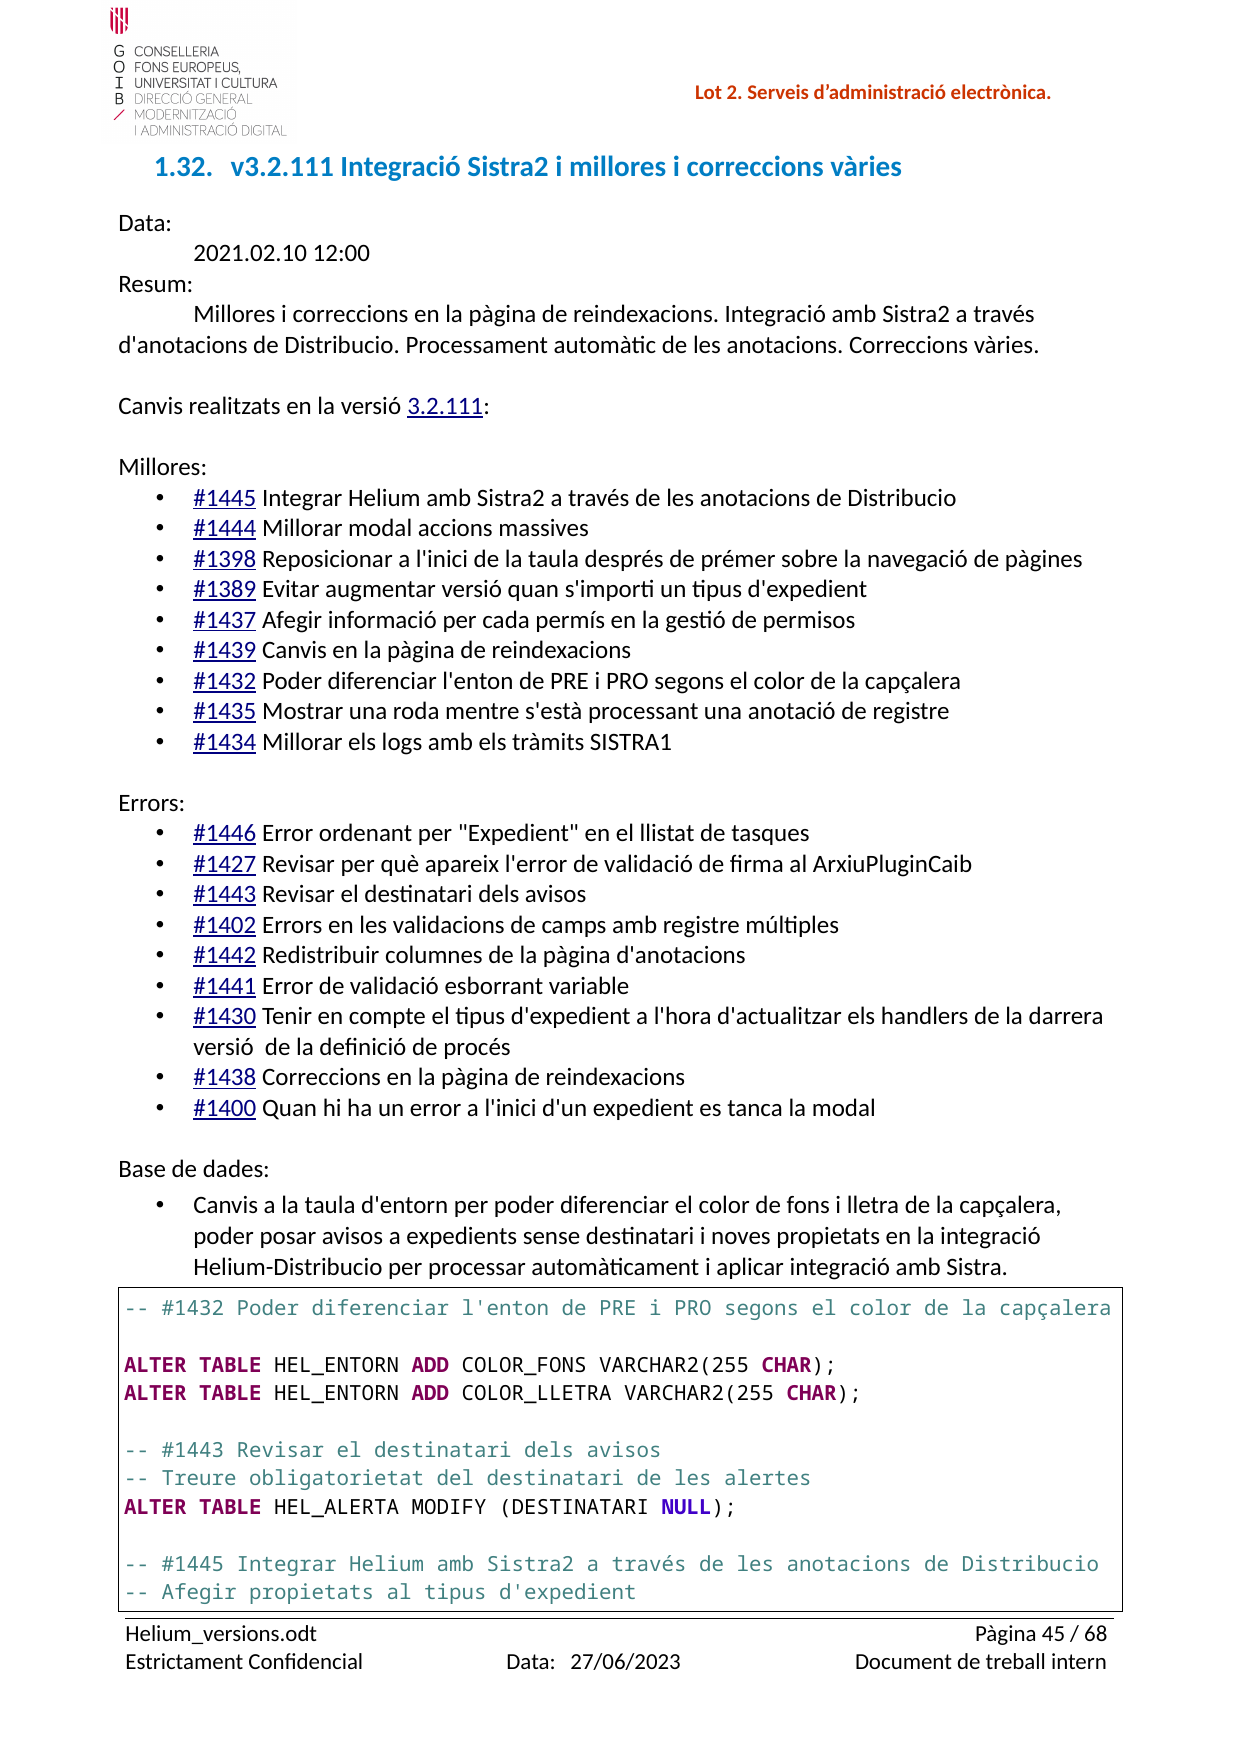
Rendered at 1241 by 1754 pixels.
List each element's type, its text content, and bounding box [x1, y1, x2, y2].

list #1398 Reposicionar a l'inici de la taula després de prémer sobre la navegació de pàgines [156, 543, 1122, 573]
list Canvis a la taula d'entorn per poder diferenciar el color de fons i lletra de la capçalera, poder posar avisos a expedients sense destinatari i noves propietats en la integració Helium-Distribucio per processar automàticament i aplicar integració amb Sistra. [156, 1189, 1122, 1281]
list #1443 Revisar el destinatari dels avisos [156, 878, 1122, 909]
list #1427 Revisar per què apareix l'error de validació de firma al ArxiuPluginCaib [156, 848, 1122, 878]
list #1402 Errors en les validacions de camps amb registre múltiples [156, 909, 1122, 939]
list #1444 Millorar modal accions massives [156, 512, 1122, 543]
list #1432 Poder diferenciar l'enton de PRE i PRO segons el color de la capçalera [156, 665, 1122, 695]
text Canvis realitzats en la versió 3.2.111: [118, 390, 1122, 421]
text Base de dades: [118, 1153, 1122, 1184]
subtitle v3.2.111 Integració Sistra2 i millores i correccions vàries [153, 148, 1122, 183]
list #1389 Evitar augmentar versió quan s'importi un tipus d'expedient [156, 573, 1122, 604]
list #1445 Integrar Helium amb Sistra2 a través de les anotacions de Distribucio [156, 482, 1122, 512]
list #1441 Error de validació esborrant variable [156, 970, 1122, 1001]
list #1400 Quan hi ha un error a l'inici d'un expedient es tanca la modal [156, 1092, 1122, 1123]
list #1438 Correccions en la pàgina de reindexacions [156, 1062, 1122, 1092]
text Resum: [118, 268, 1122, 298]
list #1437 Afegir informació per cada permís en la gestió de permisos [156, 604, 1122, 634]
table_header -- #1432 Poder diferenciar l'enton de PRE i PRO segons el color de la capçalera ALTER TABLE HEL_ENTORN ADD COLOR_FONS VARCHAR2(255 CHAR); ALTER TABLE HEL_ENTORN ADD COLOR_LLETRA VARCHAR2(255 CHAR); -- #1443 Revisar el destinatari dels avisos -- Treure obligatorietat del destinatari de les alertes ALTER TABLE HEL_ALERTA MODIFY (DESTINATARI NULL); -- #1445 Integrar Helium amb Sistra2 a través de les anotacions de Distribucio -- Afegir propietats al tipus d'expedient [119, 1288, 1122, 1611]
text 2021.02.10 12:00 [118, 237, 1122, 268]
list #1446 Error ordenant per "Expedient" en el llistat de tasques [156, 817, 1122, 848]
list #1434 Millorar els logs amb els tràmits SISTRA1 [156, 726, 1122, 756]
list #1430 Tenir en compte el tipus d'expedient a l'hora d'actualitzar els handlers de la darrera versió de la definició de procés [156, 1001, 1122, 1062]
list #1442 Redistribuir columnes de la pàgina d'anotacions [156, 939, 1122, 970]
list #1439 Canvis en la pàgina de reindexacions [156, 634, 1122, 665]
list #1435 Mostrar una roda mentre s'està processant una anotació de registre [156, 695, 1122, 726]
text Millores i correccions en la pàgina de reindexacions. Integració amb Sistra2 a través d'anotacions de Distribucio. Processament automàtic de les anotacions. Correccions vàries. [118, 298, 1122, 359]
text Millores: [118, 451, 1122, 482]
text Data: [118, 207, 1122, 237]
text Errors: [118, 787, 1122, 817]
picture [100, 0, 297, 144]
